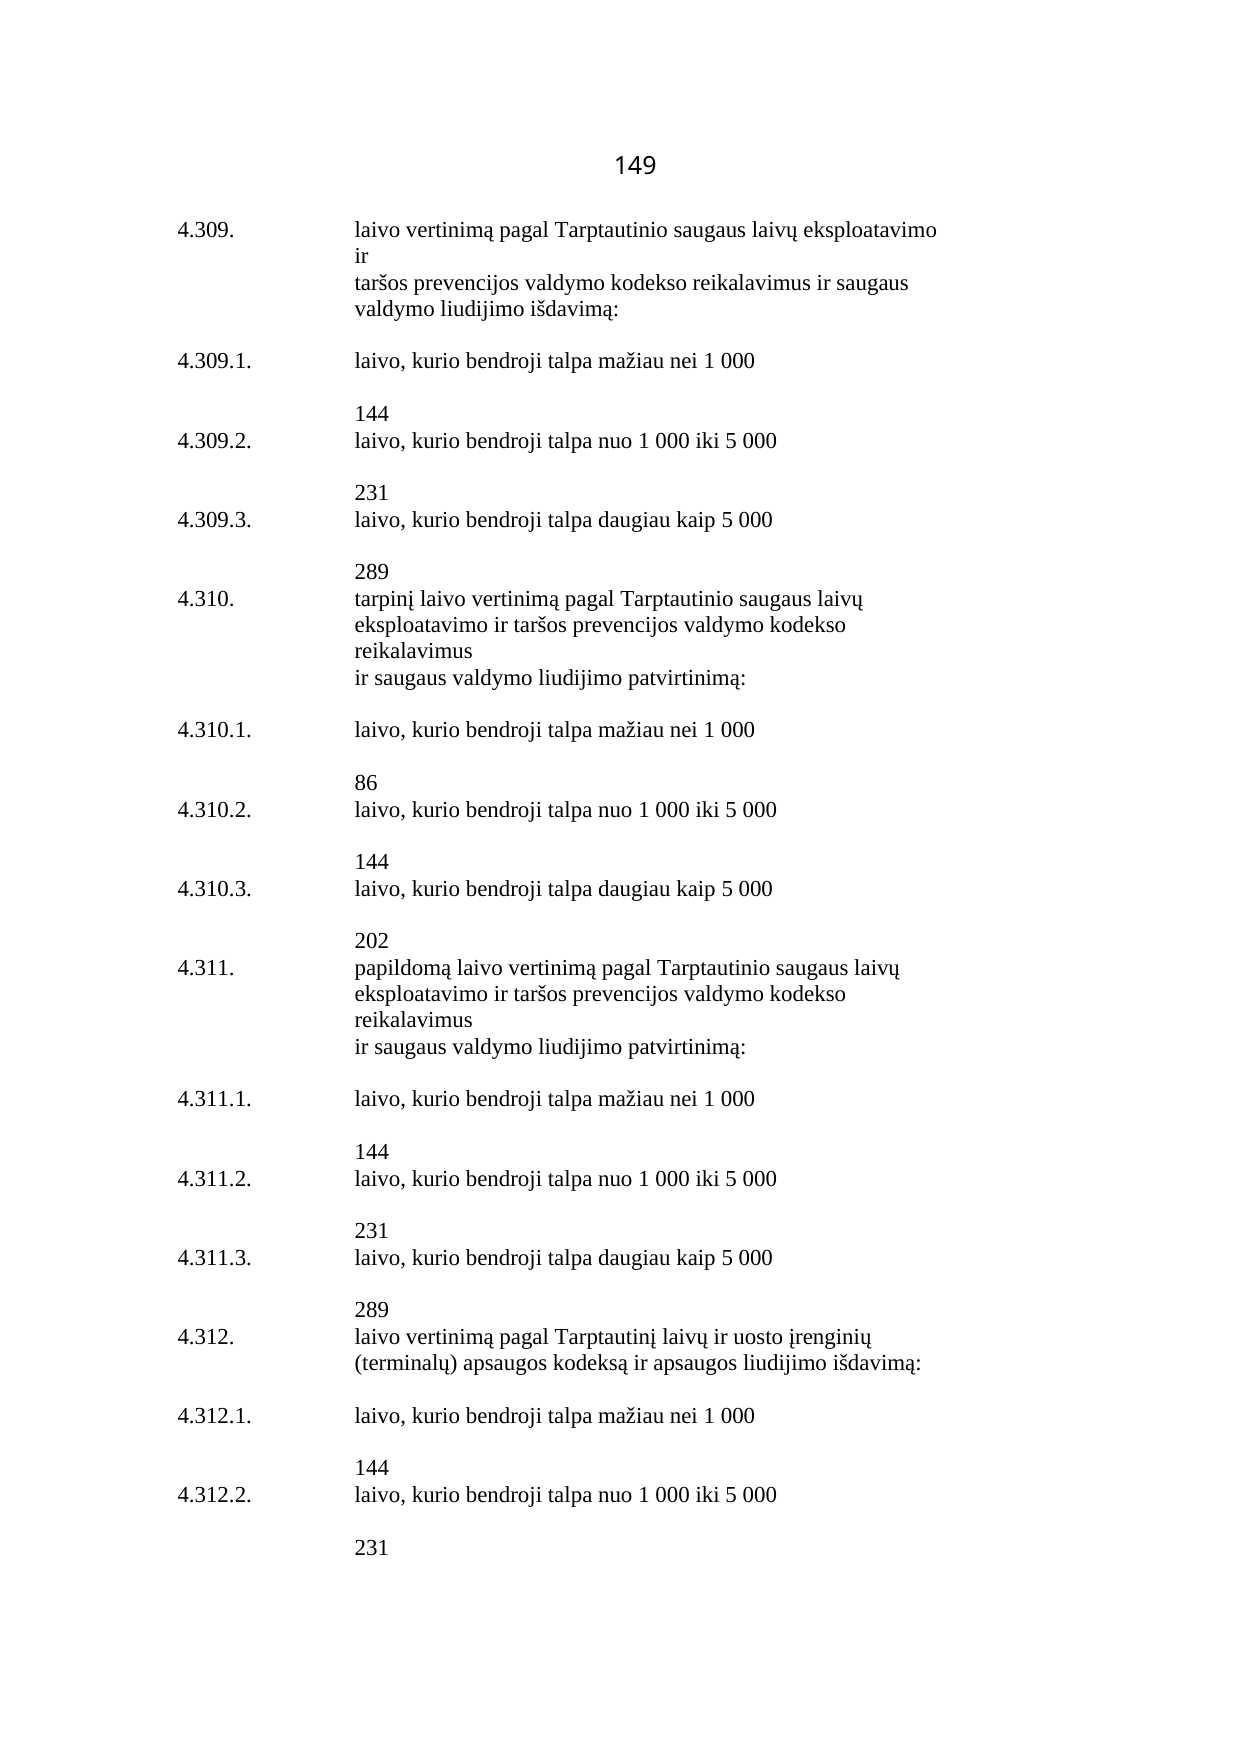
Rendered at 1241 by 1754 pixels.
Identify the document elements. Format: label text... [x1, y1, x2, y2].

text 4.310.3. laivo, kurio bendroji talpa daugiau kaip 5 000 202 [177, 875, 945, 954]
text 4.310.1. laivo, kurio bendroji talpa mažiau nei 1 000 86 [177, 717, 945, 796]
text 4.310.2. laivo, kurio bendroji talpa nuo 1 000 iki 5 000 144 [177, 796, 945, 875]
text ir saugaus valdymo liudijimo patvirtinimą: [354, 664, 945, 717]
text 4.309. laivo vertinimą pagal Tarptautinio saugaus laivų eksploatavimo ir [177, 216, 945, 268]
text 4.312.2. laivo, kurio bendroji talpa nuo 1 000 iki 5 000 231 [177, 1481, 945, 1560]
text eksploatavimo ir taršos prevencijos valdymo kodekso reikalavimus [354, 611, 945, 664]
text 4.311.3. laivo, kurio bendroji talpa daugiau kaip 5 000 289 [177, 1244, 945, 1323]
text 4.309.3. laivo, kurio bendroji talpa daugiau kaip 5 000 289 [177, 506, 945, 585]
text valdymo liudijimo išdavimą: [354, 295, 945, 348]
text 4.309.2. laivo, kurio bendroji talpa nuo 1 000 iki 5 000 231 [177, 427, 945, 506]
text 4.312. laivo vertinimą pagal Tarptautinį laivų ir uosto įrenginių [177, 1323, 945, 1349]
text 4.311.2. laivo, kurio bendroji talpa nuo 1 000 iki 5 000 231 [177, 1164, 945, 1244]
text 4.311.1. laivo, kurio bendroji talpa mažiau nei 1 000 144 [177, 1086, 945, 1164]
text ir saugaus valdymo liudijimo patvirtinimą: [354, 1033, 945, 1086]
text (terminalų) apsaugos kodeksą ir apsaugos liudijimo išdavimą: [354, 1349, 945, 1402]
text eksploatavimo ir taršos prevencijos valdymo kodekso reikalavimus [354, 980, 945, 1033]
text taršos prevencijos valdymo kodekso reikalavimus ir saugaus [354, 268, 945, 295]
text 4.312.1. laivo, kurio bendroji talpa mažiau nei 1 000 144 [177, 1402, 945, 1481]
text 4.309.1. laivo, kurio bendroji talpa mažiau nei 1 000 144 [177, 348, 945, 427]
text 4.310. tarpinį laivo vertinimą pagal Tarptautinio saugaus laivų [177, 585, 945, 611]
text 4.311. papildomą laivo vertinimą pagal Tarptautinio saugaus laivų [177, 954, 945, 980]
